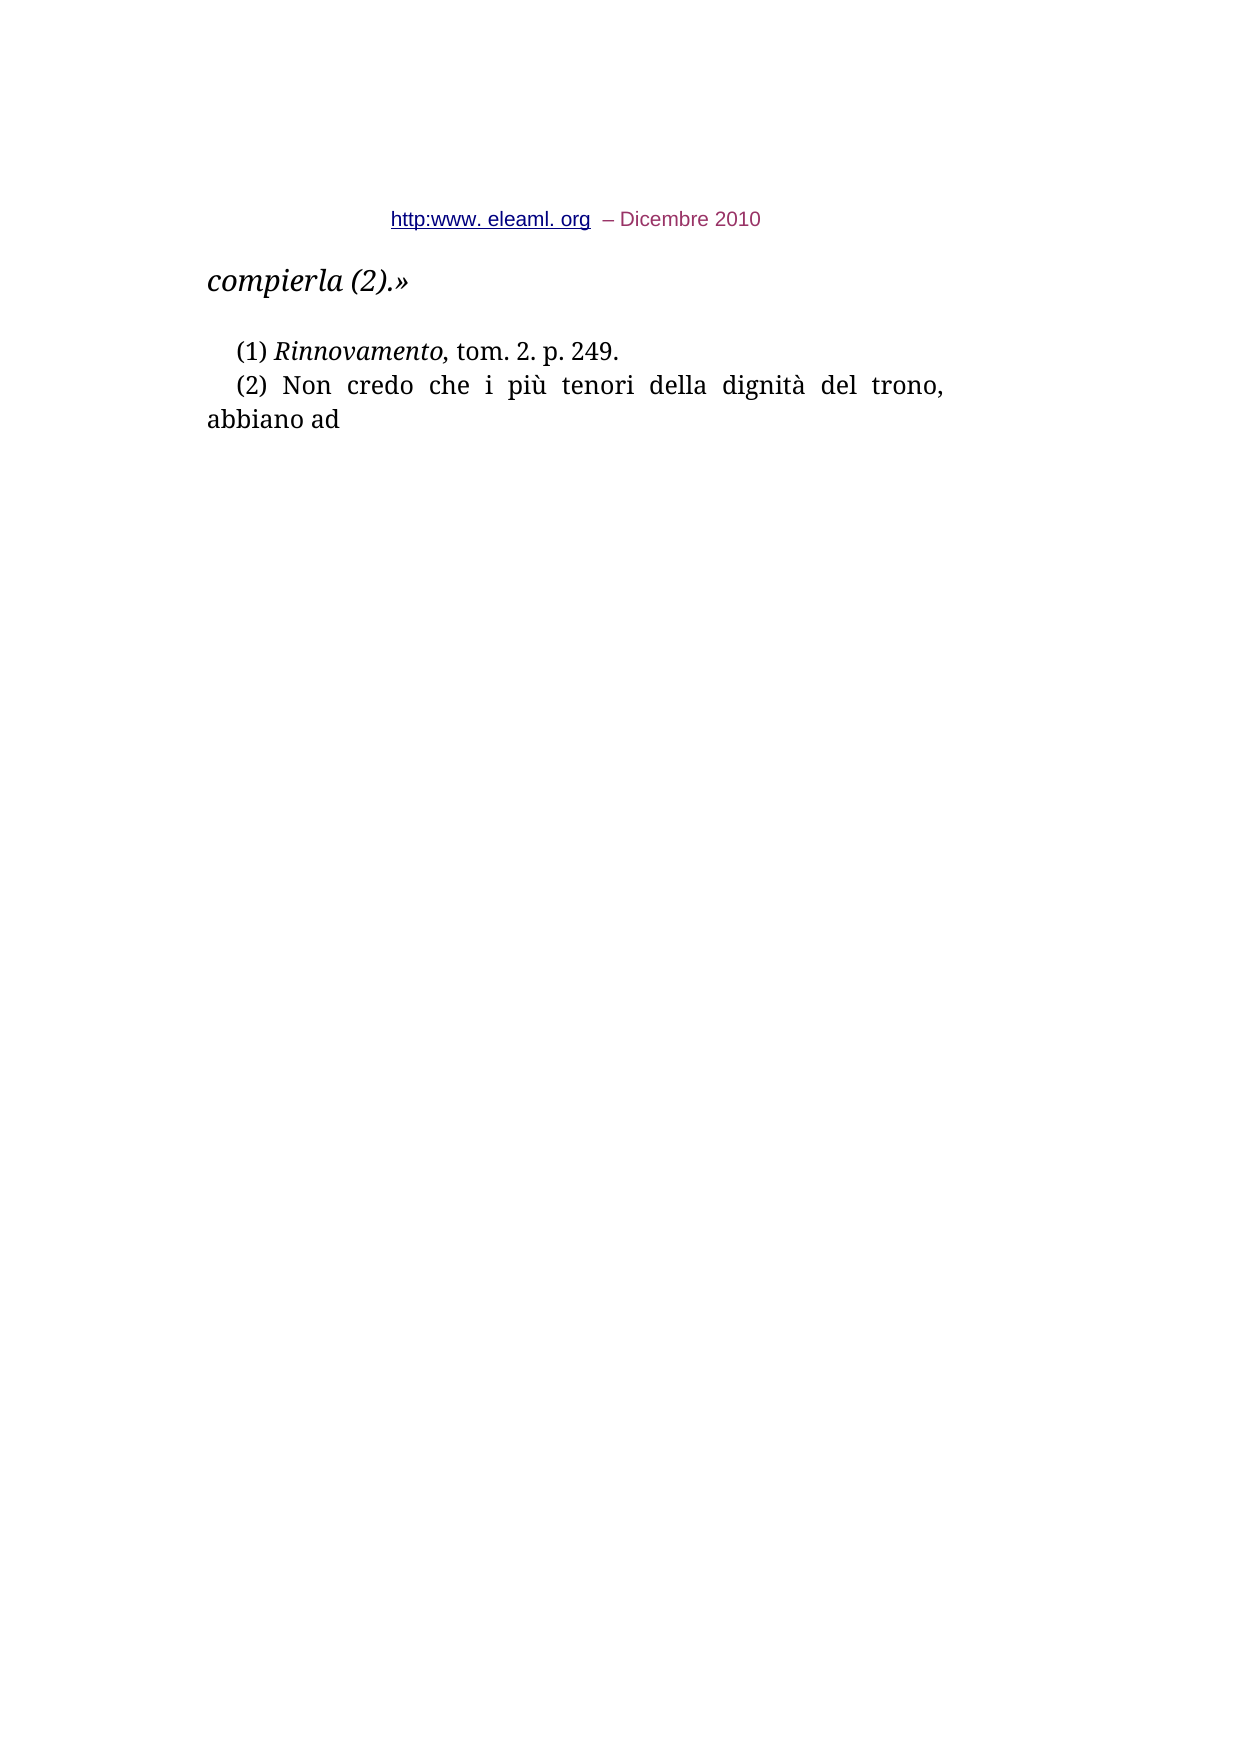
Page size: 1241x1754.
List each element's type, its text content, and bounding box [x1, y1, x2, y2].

text (1) Rinnovamento, tom. 2. p. 249. [207, 334, 945, 368]
text compierla (2).» [207, 260, 945, 300]
text (2) Non credo che i più tenori della dignità del trono, abbiano ad [207, 368, 945, 436]
